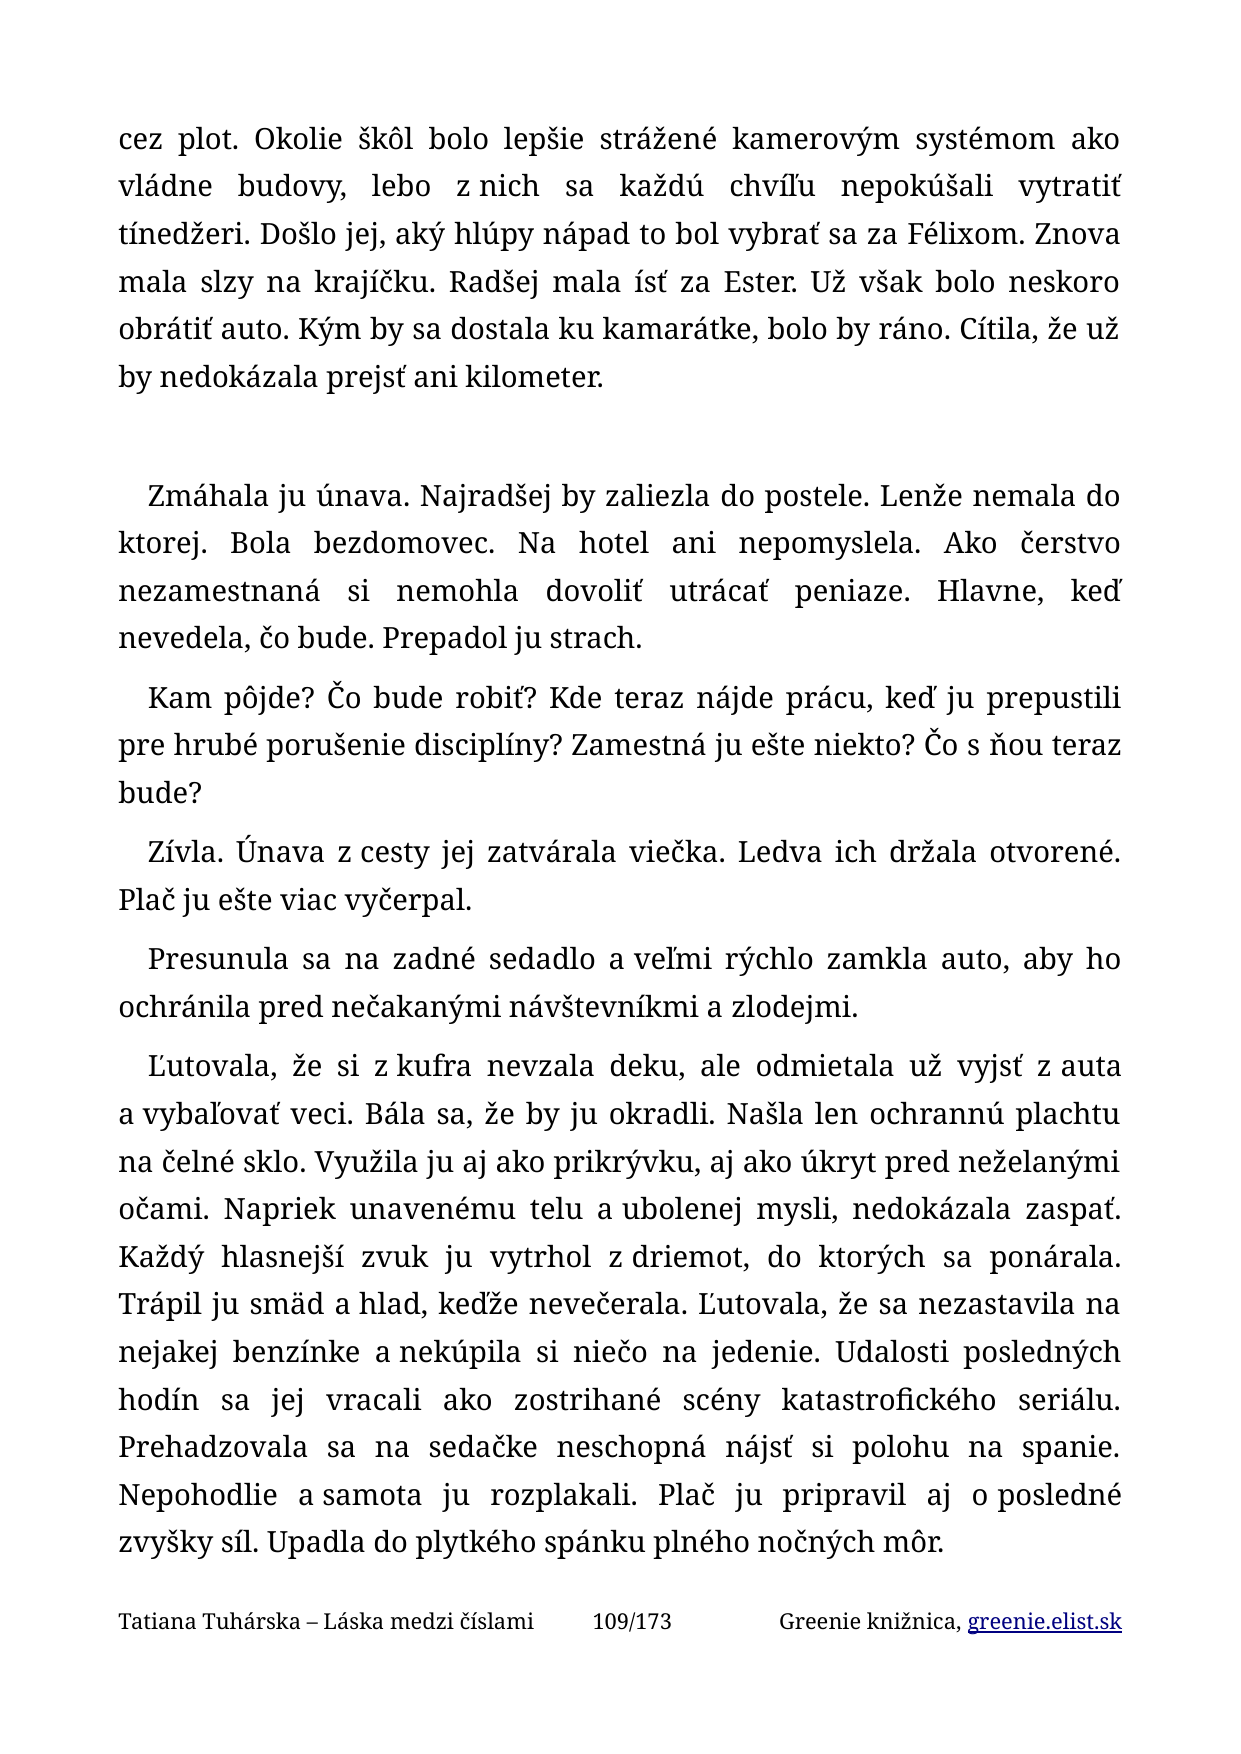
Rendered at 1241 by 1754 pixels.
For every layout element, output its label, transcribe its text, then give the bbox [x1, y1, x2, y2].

text Presunula sa na zadné sedadlo a veľmi rýchlo zamkla auto, aby ho ochránila pred nečakanými návštevníkmi a zlodejmi. [118, 939, 1122, 1026]
text cez plot. Okolie škôl bolo lepšie strážené kamerovým systémom ako vládne budovy, lebo z nich sa každú chvíľu nepokúšali vytratiť tínedžeri. Došlo jej, aký hlúpy nápad to bol vybrať sa za Félixom. Znova mala slzy na krajíčku. Radšej mala ísť za Ester. Už však bolo neskoro obrátiť auto. Kým by sa dostala ku kamarátke, bolo by ráno. Cítila, že už by nedokázala prejsť ani kilometer. [118, 118, 1122, 396]
text Kam pôjde? Čo bude robiť? Kde teraz nájde prácu, keď ju prepustili pre hrubé porušenie disciplíny? Zamestná ju ešte niekto? Čo s ňou teraz bude? [118, 677, 1122, 812]
text Zívla. Únava z cesty jej zatvárala viečka. Ledva ich držala otvorené. Plač ju ešte viac vyčerpal. [118, 832, 1122, 919]
text Zmáhala ju únava. Najradšej by zaliezla do postele. Lenže nemala do ktorej. Bola bezdomovec. Na hotel ani nepomyslela. Ako čerstvo nezamestnaná si nemohla dovoliť utrácať peniaze. Hlavne, keď nevedela, čo bude. Prepadol ju strach. [118, 475, 1122, 657]
text Ľutovala, že si z kufra nevzala deku, ale odmietala už vyjsť z auta a vybaľovať veci. Bála sa, že by ju okradli. Našla len ochrannú plachtu na čelné sklo. Využila ju aj ako prikrývku, aj ako úkryt pred neželanými očami. Napriek unavenému telu a ubolenej mysli, nedokázala zaspať. Každý hlasnejší zvuk ju vytrhol z driemot, do ktorých sa ponárala. Trápil ju smäd a hlad, keďže nevečerala. Ľutovala, že sa nezastavila na nejakej benzínke a nekúpila si niečo na jedenie. Udalosti posledných hodín sa jej vracali ako zostrihané scény katastrofického seriálu. Prehadzovala sa na sedačke neschopná nájsť si polohu na spanie. Nepohodlie a samota ju rozplakali. Plač ju pripravil aj o posledné zvyšky síl. Upadla do plytkého spánku plného nočných môr. [118, 1046, 1122, 1561]
